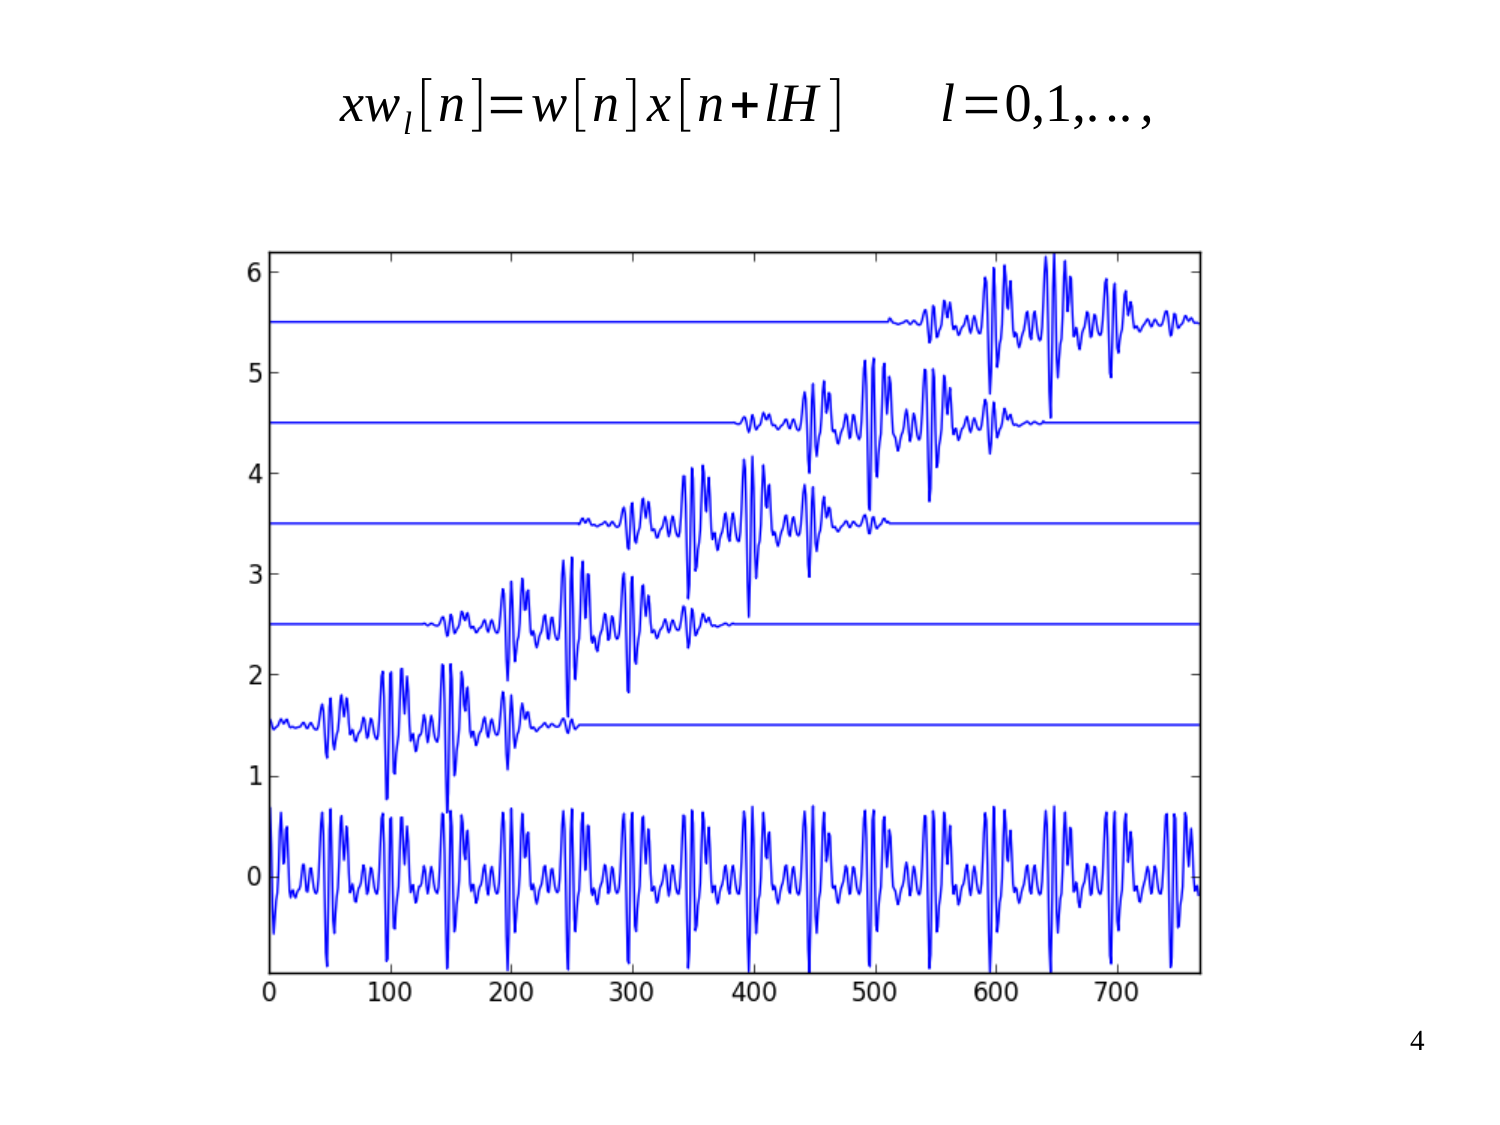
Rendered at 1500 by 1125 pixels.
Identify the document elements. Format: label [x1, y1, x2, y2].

picture [119, 162, 1320, 1063]
chart [330, 73, 1161, 142]
